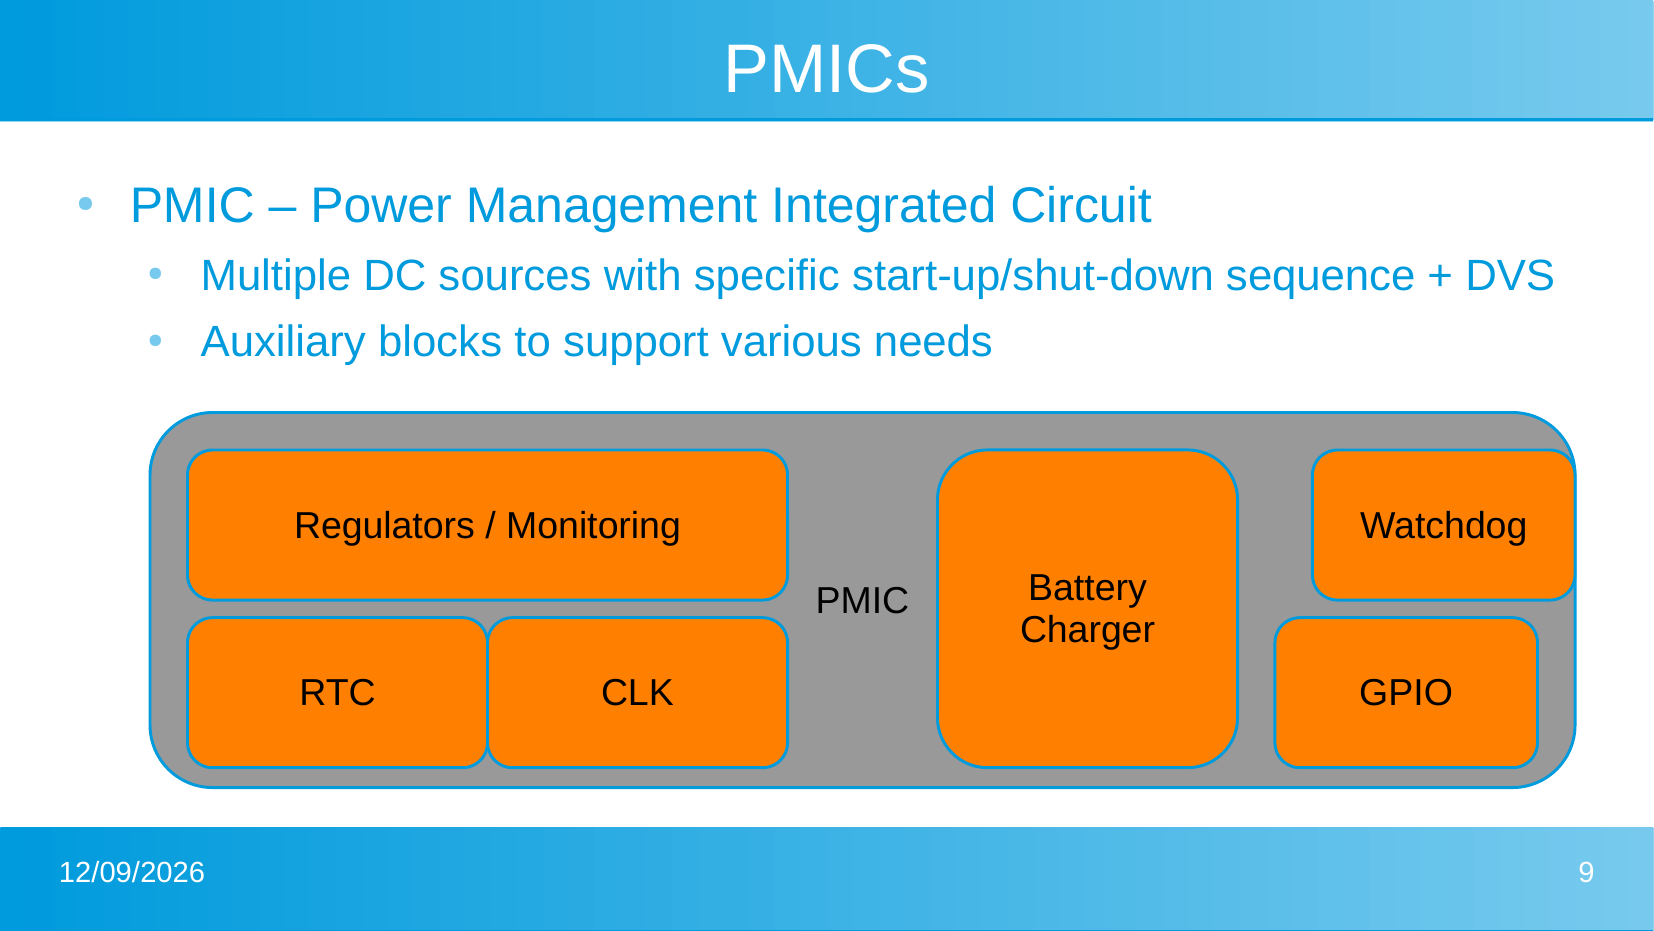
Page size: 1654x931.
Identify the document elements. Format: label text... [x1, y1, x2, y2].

text_box Watchdog [1312, 450, 1576, 601]
text_box RTC [187, 617, 488, 768]
title PMICs [58, 29, 1595, 108]
list PMIC – Power Management Integrated Circuit Multiple DC sources with specific start-up/shut-down sequence + DVS Auxiliary blocks to support various needs [58, 177, 1595, 768]
text_box Battery Charger [937, 449, 1238, 768]
text_box GPIO [1274, 617, 1538, 768]
text_box Regulators / Monitoring [187, 450, 788, 601]
text_box CLK [487, 617, 788, 768]
text_box PMIC [150, 412, 1576, 788]
